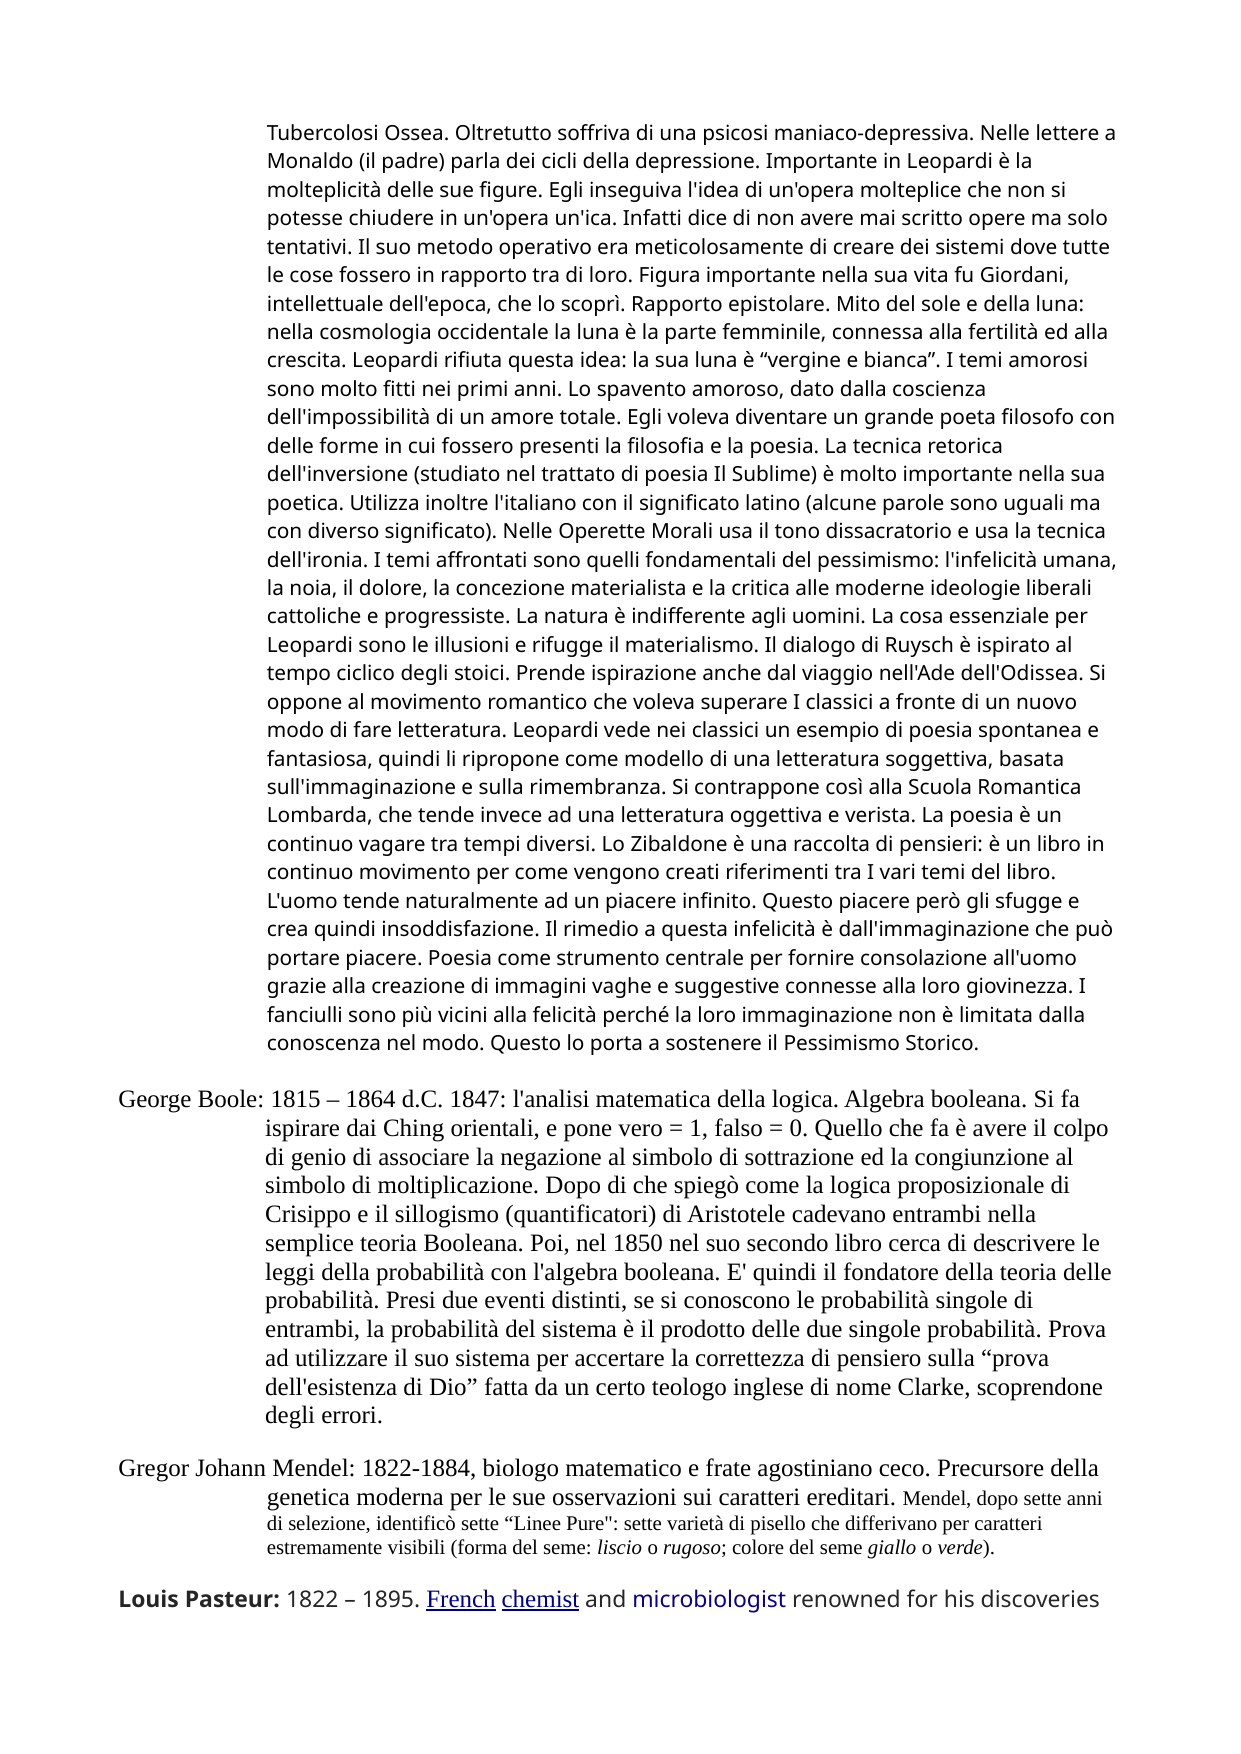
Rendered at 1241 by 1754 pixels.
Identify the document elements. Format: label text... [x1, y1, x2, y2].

text Tubercolosi Ossea. Oltretutto soffriva di una psicosi maniaco-depressiva. Nelle lettere a Monaldo (il padre) parla dei cicli della depressione. Importante in Leopardi è la molteplicità delle sue figure. Egli inseguiva l'idea di un'opera molteplice che non si potesse chiudere in un'opera un'ica. Infatti dice di non avere mai scritto opere ma solo tentativi. Il suo metodo operativo era meticolosamente di creare dei sistemi dove tutte le cose fossero in rapporto tra di loro. Figura importante nella sua vita fu Giordani, intellettuale dell'epoca, che lo scoprì. Rapporto epistolare. Mito del sole e della luna: nella cosmologia occidentale la luna è la parte femminile, connessa alla fertilità ed alla crescita. Leopardi rifiuta questa idea: la sua luna è “vergine e bianca”. I temi amorosi sono molto fitti nei primi anni. Lo spavento amoroso, dato dalla coscienza dell'impossibilità di un amore totale. Egli voleva diventare un grande poeta filosofo con delle forme in cui fossero presenti la filosofia e la poesia. La tecnica retorica dell'inversione (studiato nel trattato di poesia Il Sublime) è molto importante nella sua poetica. Utilizza inoltre l'italiano con il significato latino (alcune parole sono uguali ma con diverso significato). Nelle Operette Morali usa il tono dissacratorio e usa la tecnica dell'ironia. I temi affrontati sono quelli fondamentali del pessimismo: l'infelicità umana, la noia, il dolore, la concezione materialista e la critica alle moderne ideologie liberali cattoliche e progressiste. La natura è indifferente agli uomini. La cosa essenziale per Leopardi sono le illusioni e rifugge il materialismo. Il dialogo di Ruysch è ispirato al tempo ciclico degli stoici. Prende ispirazione anche dal viaggio nell'Ade dell'Odissea. Si oppone al movimento romantico che voleva superare I classici a fronte di un nuovo modo di fare letteratura. Leopardi vede nei classici un esempio di poesia spontanea e fantasiosa, quindi li ripropone come modello di una letteratura soggettiva, basata sull'immaginazione e sulla rimembranza. Si contrappone così alla Scuola Romantica Lombarda, che tende invece ad una letteratura oggettiva e verista. La poesia è un continuo vagare tra tempi diversi. Lo Zibaldone è una raccolta di pensieri: è un libro in continuo movimento per come vengono creati riferimenti tra I vari temi del libro. L'uomo tende naturalmente ad un piacere infinito. Questo piacere però gli sfugge e crea quindi insoddisfazione. Il rimedio a questa infelicità è dall'immaginazione che può portare piacere. Poesia come strumento centrale per fornire consolazione all'uomo grazie alla creazione di immagini vaghe e suggestive connesse alla loro giovinezza. I fanciulli sono più vicini alla felicità perché la loro immaginazione non è limitata dalla conoscenza nel modo. Questo lo porta a sostenere il Pessimismo Storico. [118, 118, 1122, 1057]
text Louis Pasteur: 1822 – 1895. French chemist and microbiologist renowned for his discoveries [118, 1583, 1122, 1614]
text George Boole: 1815 – 1864 d.C. 1847: l'analisi matematica della logica. Algebra booleana. Si fa ispirare dai Ching orientali, e pone vero = 1, falso = 0. Quello che fa è avere il colpo di genio di associare la negazione al simbolo di sottrazione ed la congiunzione al simbolo di moltiplicazione. Dopo di che spiegò come la logica proposizionale di Crisippo e il sillogismo (quantificatori) di Aristotele cadevano entrambi nella semplice teoria Booleana. Poi, nel 1850 nel suo secondo libro cerca di descrivere le leggi della probabilità con l'algebra booleana. E' quindi il fondatore della teoria delle probabilità. Presi due eventi distinti, se si conoscono le probabilità singole di entrambi, la probabilità del sistema è il prodotto delle due singole probabilità. Prova ad utilizzare il suo sistema per accertare la correttezza di pensiero sulla “prova dell'esistenza di Dio” fatta da un certo teologo inglese di nome Clarke, scoprendone degli errori. [118, 1084, 1122, 1429]
text Gregor Johann Mendel: 1822-1884, biologo matematico e frate agostiniano ceco. Precursore della genetica moderna per le sue osservazioni sui caratteri ereditari. Mendel, dopo sette anni di selezione, identificò sette “Linee Pure": sette varietà di pisello che differivano per caratteri estremamente visibili (forma del seme: liscio o rugoso; colore del seme giallo o verde). [118, 1453, 1122, 1559]
